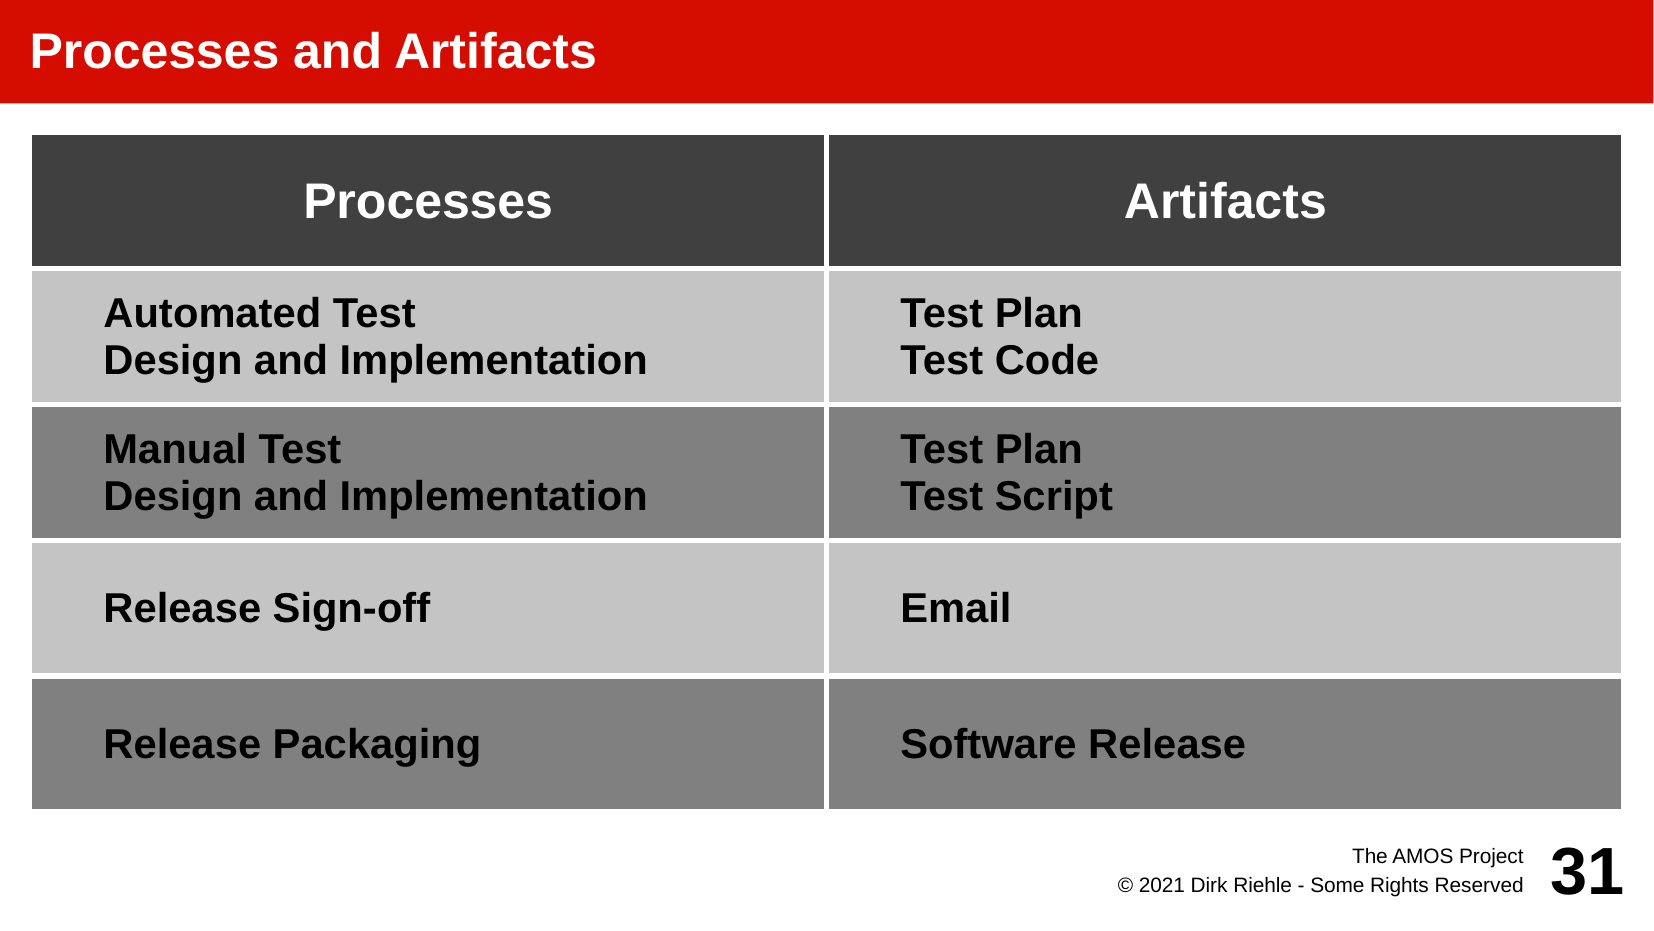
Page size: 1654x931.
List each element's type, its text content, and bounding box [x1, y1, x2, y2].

table_cell Software Release [829, 679, 1621, 809]
table_cell Release Packaging [32, 679, 824, 809]
table_header Processes [32, 135, 824, 266]
title Processes and Artifacts [0, 0, 1654, 104]
table_cell Test Plan Test Code [829, 271, 1621, 402]
table_cell Email [829, 543, 1621, 673]
table_header Artifacts [829, 135, 1621, 266]
table_cell Automated Test Design and Implementation [32, 271, 824, 402]
table_cell Test Plan Test Script [829, 407, 1621, 538]
table_cell Manual Test Design and Implementation [32, 407, 824, 538]
table_cell Release Sign-off [32, 543, 824, 673]
